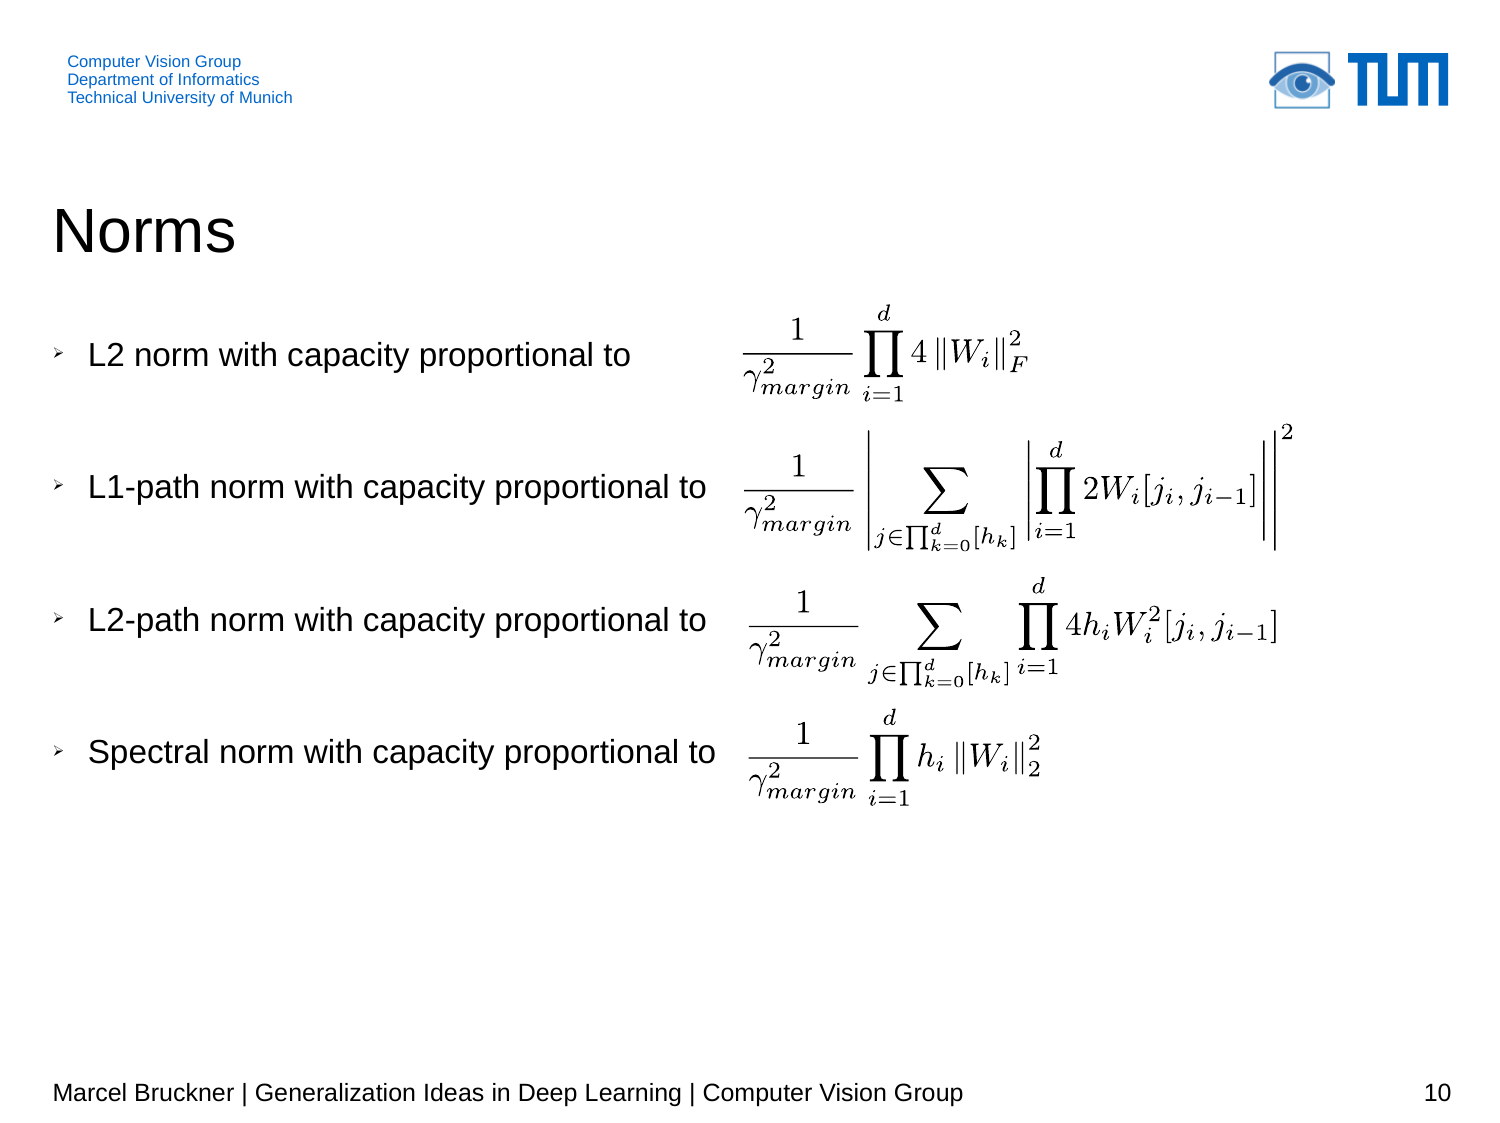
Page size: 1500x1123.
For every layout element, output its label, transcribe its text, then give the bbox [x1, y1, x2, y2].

picture [1269, 47, 1335, 113]
list L2 norm with capacity proportional to L1-path norm with capacity proportional to L2-path norm with capacity proportional to Spectral norm with capacity proportional to [52, 330, 1453, 772]
title Norms [52, 195, 1453, 266]
text_box [749, 772, 1040, 806]
text_box [744, 304, 1026, 330]
